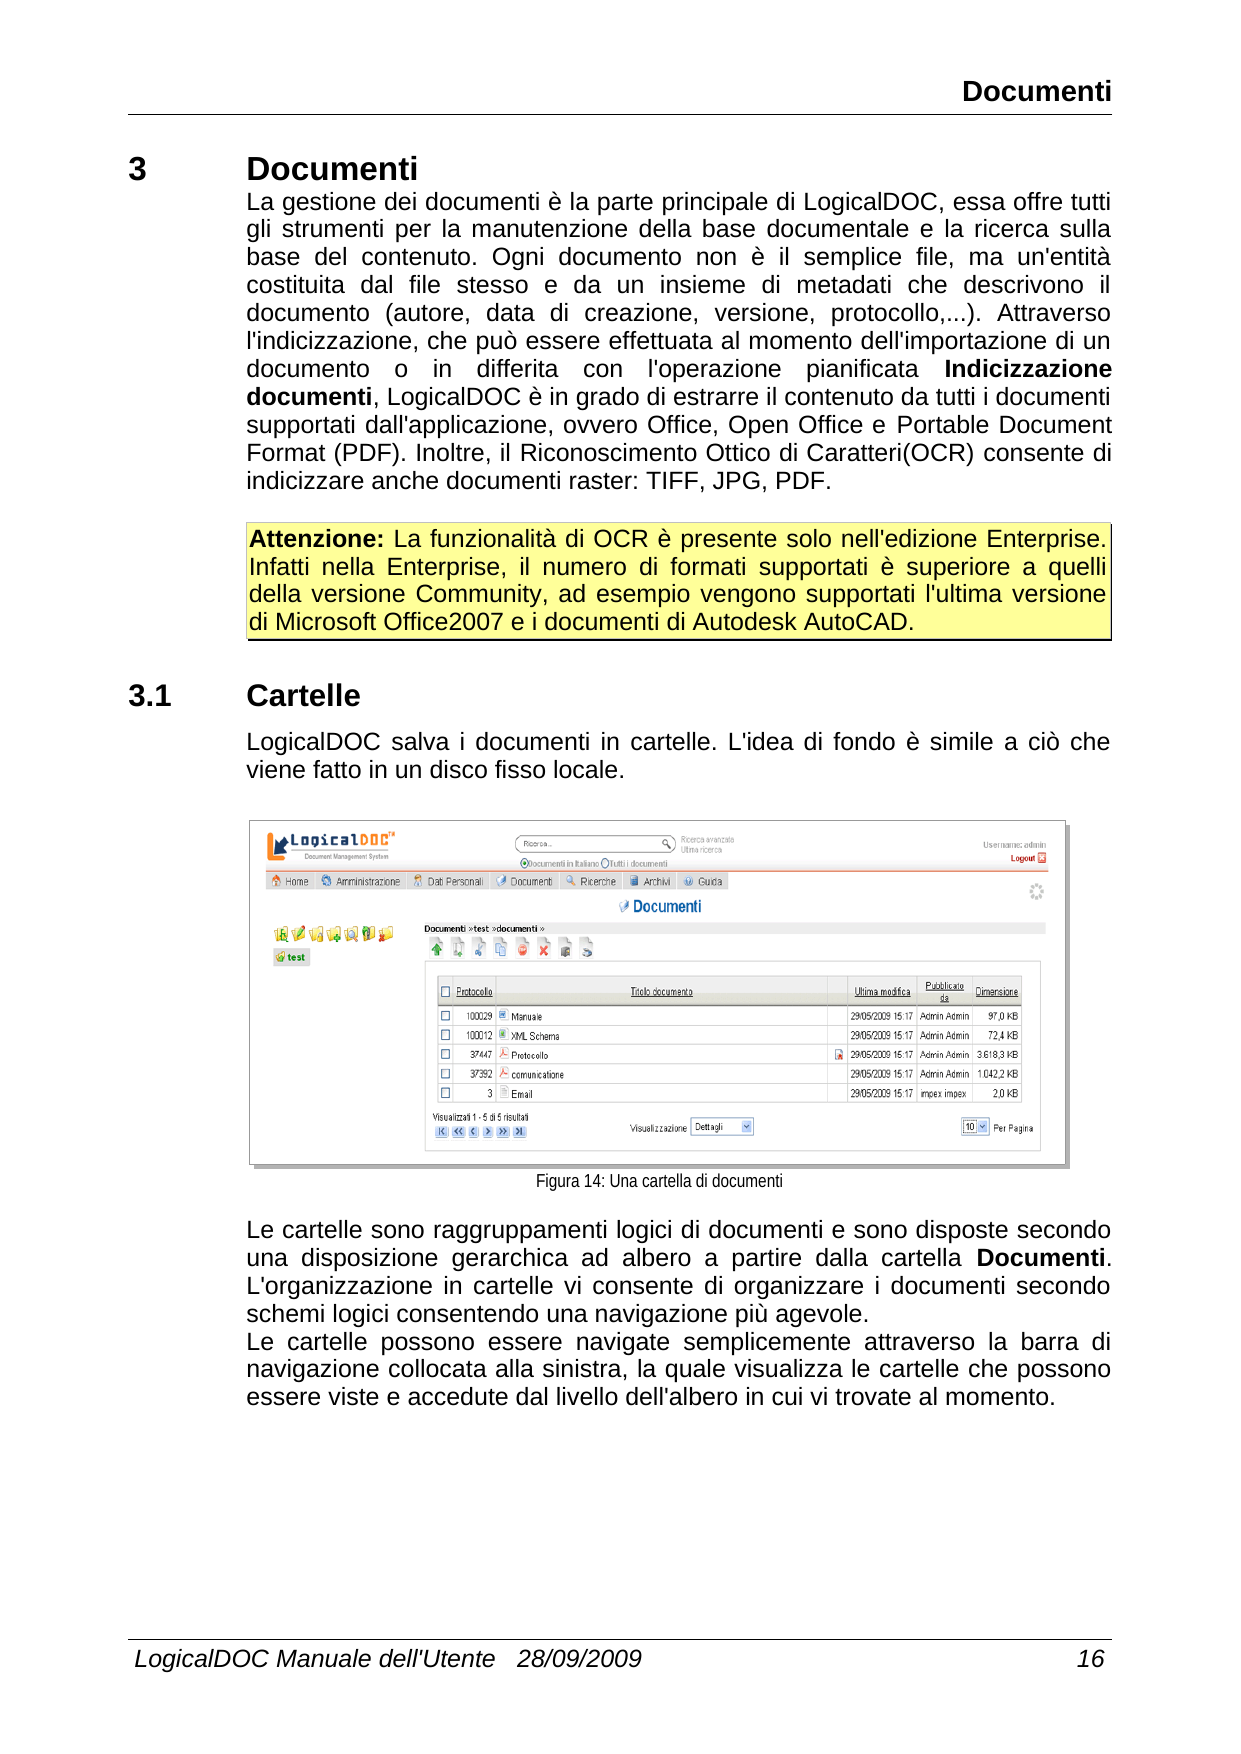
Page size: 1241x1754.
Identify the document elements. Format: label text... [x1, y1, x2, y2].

text Attenzione: La funzionalità di OCR è presente solo nell'edizione Enterprise. Infatti nella Enterprise, il numero di formati supportati è superiore a quelli della versione Community, ad esempio vengono supportati l'ultima versione di Microsoft Office2007 e i documenti di Autodesk AutoCAD. [247, 523, 1110, 638]
subtitle Cartelle [128, 678, 1112, 713]
text Figura 14: Una cartella di documenti [246, 820, 1073, 1191]
text Le cartelle possono essere navigate semplicemente attraverso la barra di navigazione collocata alla sinistra, la quale visualizza le cartelle che possono essere viste e accedute dal livello dell'albero in cui vi trovate al momento. [246, 1327, 1112, 1411]
text LogicalDOC salva i documenti in cartelle. L'idea di fondo è simile a ciò che viene fatto in un disco fisso locale. [246, 728, 1112, 784]
subtitle Documenti [128, 150, 1112, 187]
text Le cartelle sono raggruppamenti logici di documenti e sono disposte secondo una disposizione gerarchica ad albero a partire dalla cartella Documenti. L'organizzazione in cartelle vi consente di organizzare i documenti secondo schemi logici consentendo una navigazione più agevole. [246, 784, 1112, 1327]
text La gestione dei documenti è la parte principale di LogicalDOC, essa offre tutti gli strumenti per la manutenzione della base documentale e la ricerca sulla base del contenuto. Ogni documento non è il semplice file, ma un'entità costituita dal file stesso e da un insieme di metadati che descrivono il documento (autore, data di creazione, versione, protocollo,...). Attraverso l'indicizzazione, che può essere effettuata al momento dell'importazione di un documento o in differita con l'operazione pianificata Indicizzazione documenti, LogicalDOC è in grado di estrarre il contenuto da tutti i documenti supportati dall'applicazione, ovvero Office, Open Office e Portable Document Format (PDF). Inoltre, il Riconoscimento Ottico di Caratteri(OCR) consente di indicizzare anche documenti raster: TIFF, JPG, PDF. [246, 187, 1112, 494]
